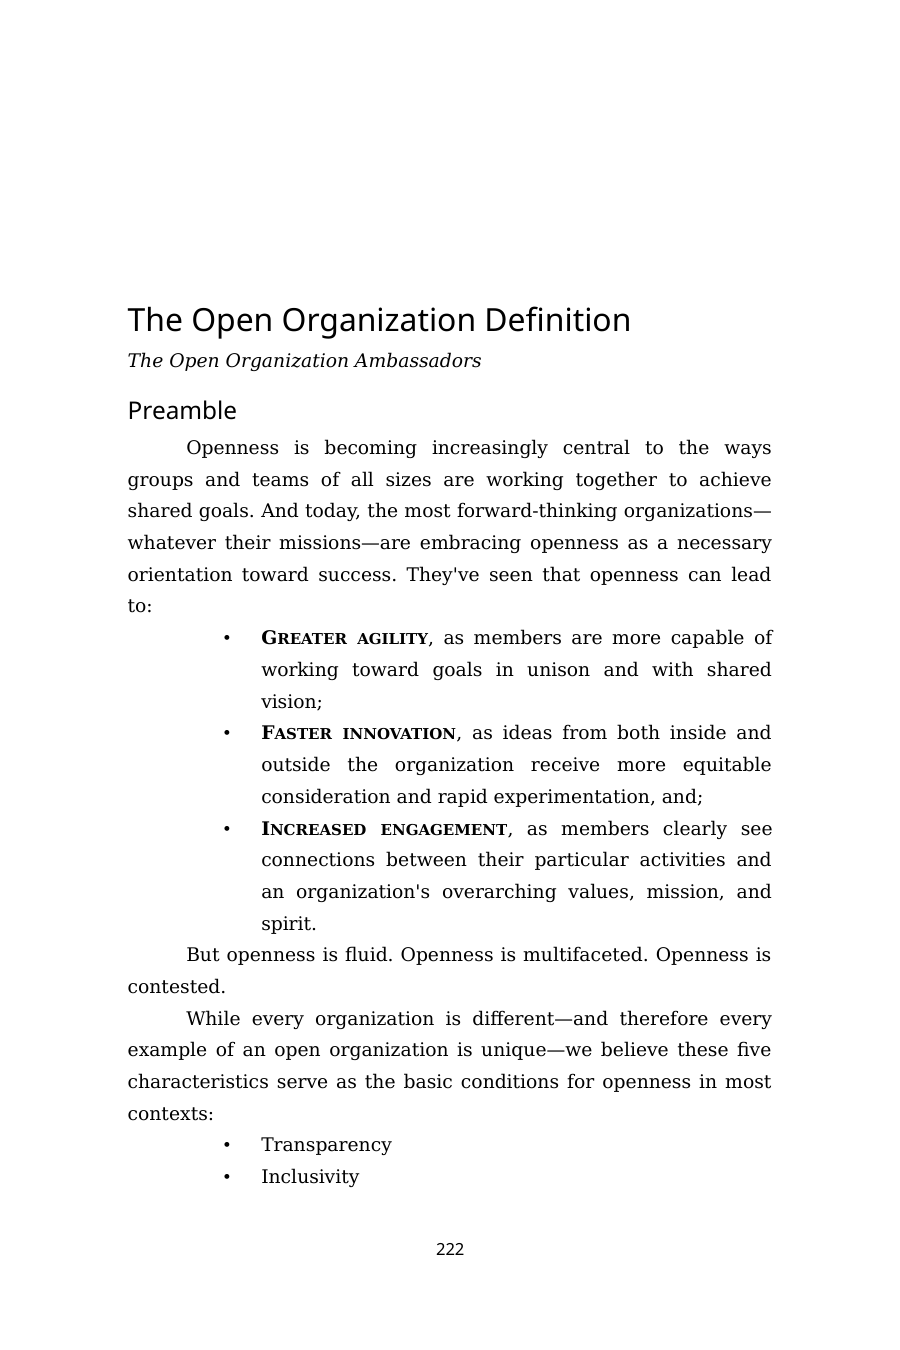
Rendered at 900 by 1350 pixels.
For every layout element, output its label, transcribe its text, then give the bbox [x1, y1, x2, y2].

list Transparency [223, 1134, 772, 1156]
subtitle The Open Organization Definition [127, 301, 772, 338]
list Increased engagement, as members clearly see connections between their particular activities and an organization's overarching values, mission, and spirit. [223, 818, 772, 935]
list Inclusivity [223, 1166, 772, 1188]
list Faster innovation, as ideas from both inside and outside the organization receive more equitable consideration and rapid experimentation, and; [223, 722, 772, 808]
text Openness is becoming increasingly central to the ways groups and teams of all sizes are working together to achieve shared goals. And today, the most forward-thinking organizations—whatever their missions—are embracing openness as a necessary orientation toward success. They've seen that openness can lead to: [127, 437, 772, 617]
text While every organization is different—and therefore every example of an open organization is unique—we believe these five characteristics serve as the basic conditions for openness in most contexts: [127, 1008, 772, 1125]
text The Open Organization Ambassadors [127, 350, 772, 372]
list Greater agility, as members are more capable of working toward goals in unison and with shared vision; [223, 627, 772, 713]
subtitle Preamble [127, 397, 772, 425]
text But openness is fluid. Openness is multifaceted. Openness is contested. [127, 944, 772, 998]
